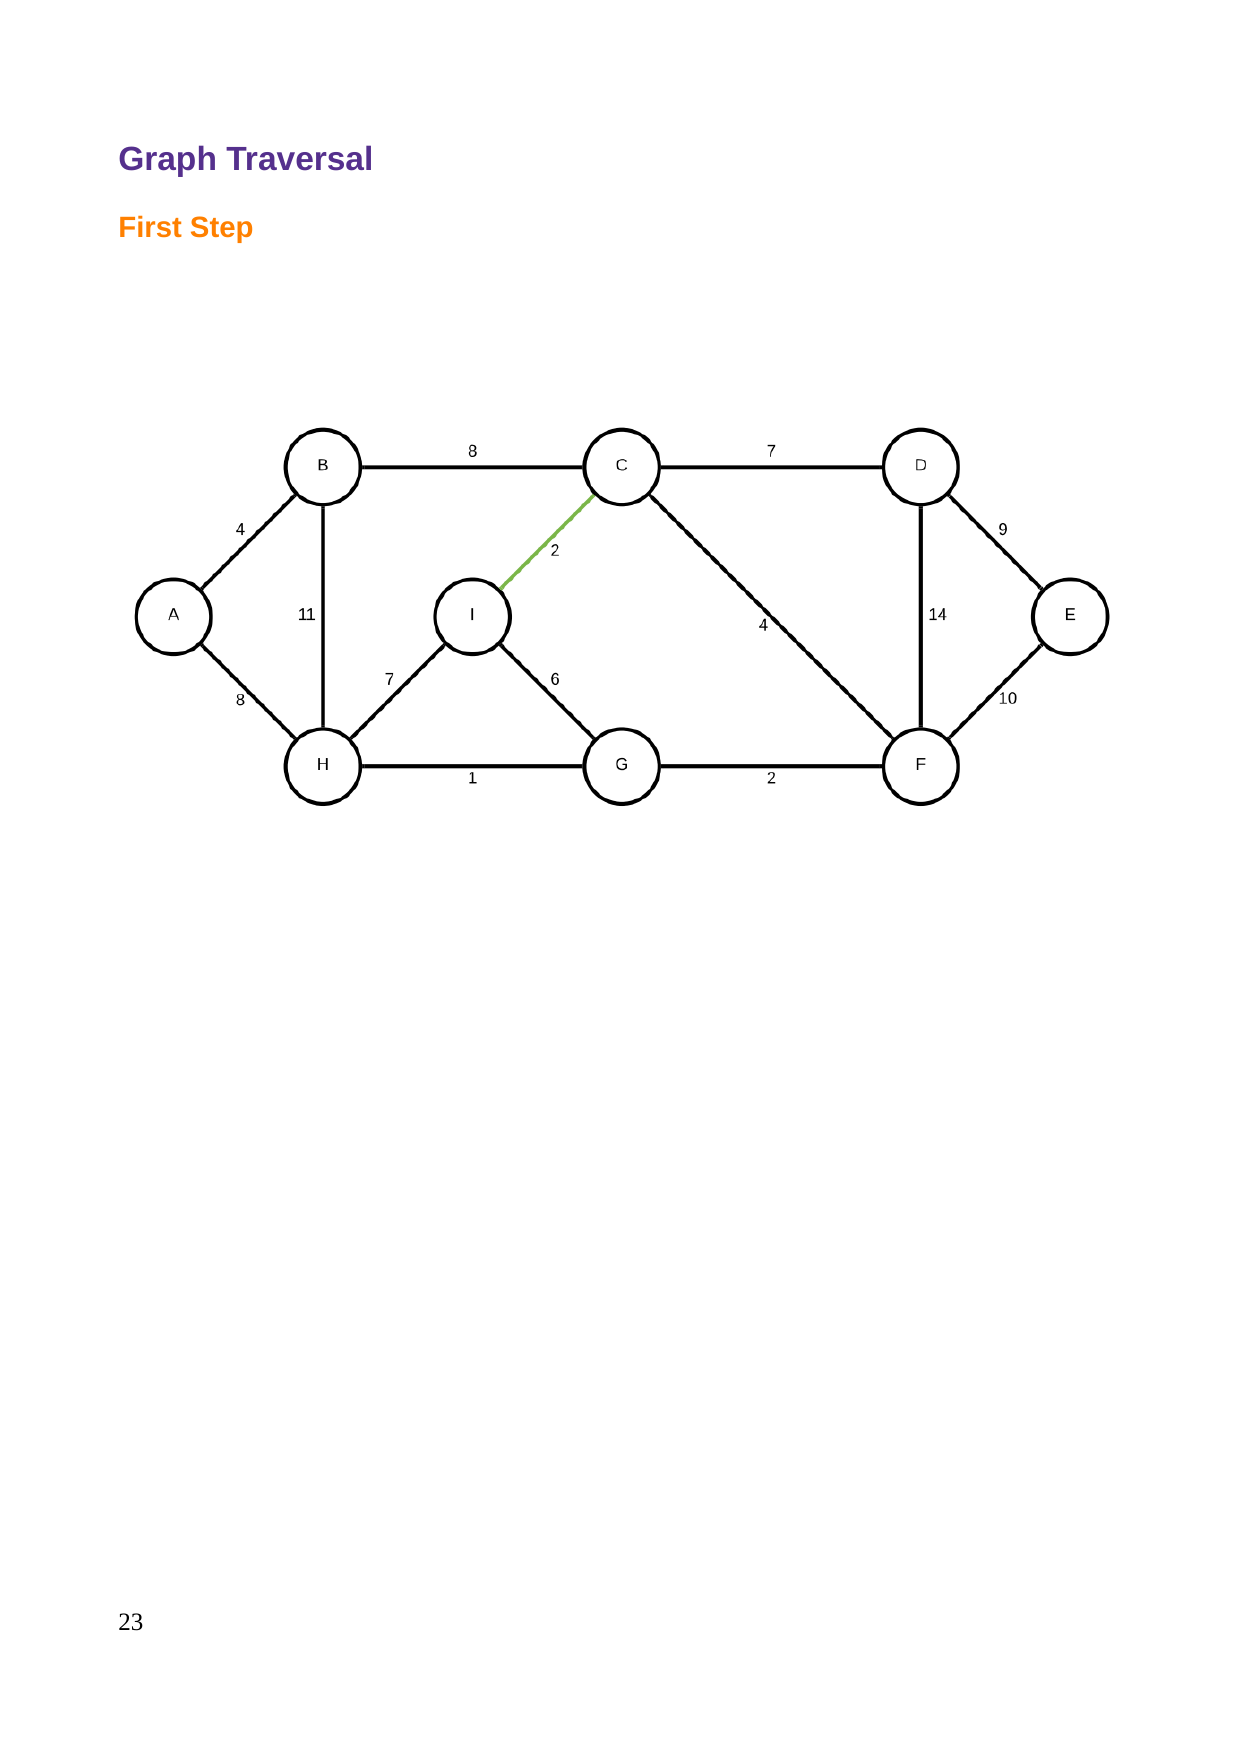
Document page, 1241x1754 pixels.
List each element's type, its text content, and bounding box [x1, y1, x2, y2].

picture [118, 261, 1123, 972]
subtitle First Step [118, 210, 1122, 244]
subtitle Graph Traversal [118, 139, 1122, 178]
